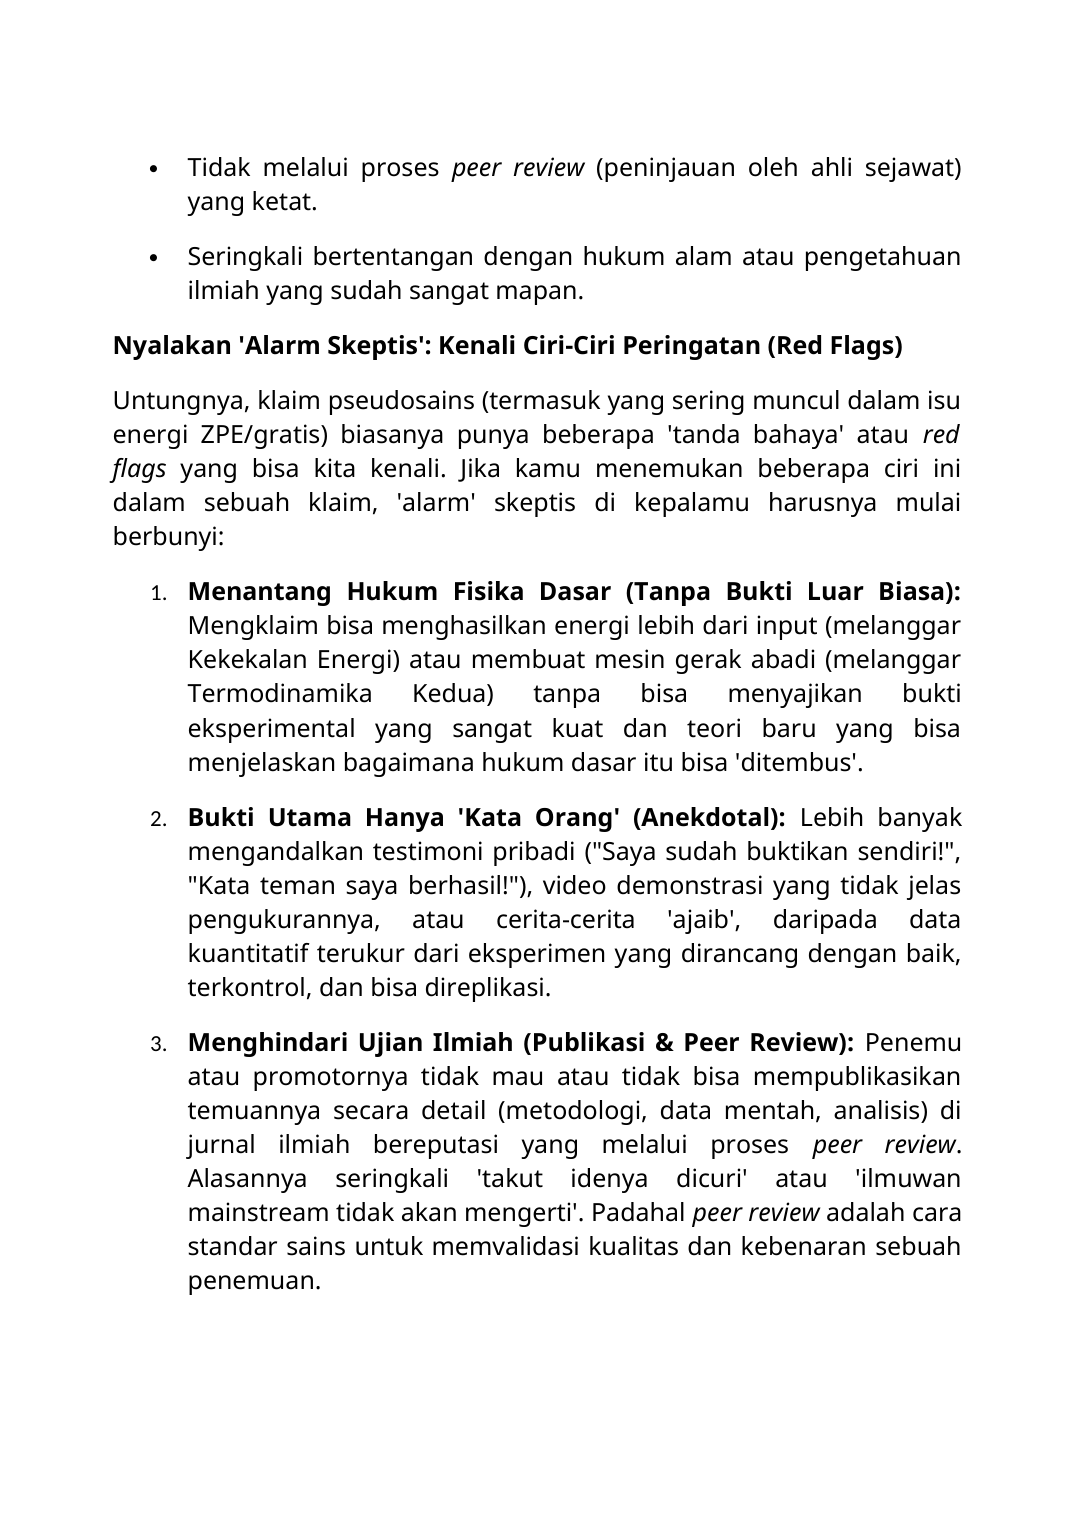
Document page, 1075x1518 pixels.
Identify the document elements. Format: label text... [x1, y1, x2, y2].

text Nyalakan 'Alarm Skeptis': Kenali Ciri-Ciri Peringatan (Red Flags) [112, 328, 962, 362]
list Menantang Hukum Fisika Dasar (Tanpa Bukti Luar Biasa): Mengklaim bisa menghasilkan energi lebih dari input (melanggar Kekekalan Energi) atau membuat mesin gerak abadi (melanggar Termodinamika Kedua) tanpa bisa menyajikan bukti eksperimental yang sangat kuat dan teori baru yang bisa menjelaskan bagaimana hukum dasar itu bisa 'ditembus'. [150, 574, 962, 778]
list Menghindari Ujian Ilmiah (Publikasi & Peer Review): Penemu atau promotornya tidak mau atau tidak bisa mempublikasikan temuannya secara detail (metodologi, data mentah, analisis) di jurnal ilmiah bereputasi yang melalui proses peer review. Alasannya seringkali 'takut idenya dicuri' atau 'ilmuwan mainstream tidak akan mengerti'. Padahal peer review adalah cara standar sains untuk memvalidasi kualitas dan kebenaran sebuah penemuan. [150, 1024, 962, 1297]
text Untungnya, klaim pseudosains (termasuk yang sering muncul dalam isu energi ZPE/gratis) biasanya punya beberapa 'tanda bahaya' atau red flags yang bisa kita kenali. Jika kamu menemukan beberapa ciri ini dalam sebuah klaim, 'alarm' skeptis di kepalamu harusnya mulai berbunyi: [112, 383, 962, 553]
list Seringkali bertentangan dengan hukum alam atau pengetahuan ilmiah yang sudah sangat mapan. [150, 239, 962, 307]
list Tidak melalui proses peer review (peninjauan oleh ahli sejawat) yang ketat. [150, 150, 962, 218]
list Bukti Utama Hanya 'Kata Orang' (Anekdotal): Lebih banyak mengandalkan testimoni pribadi ("Saya sudah buktikan sendiri!", "Kata teman saya berhasil!"), video demonstrasi yang tidak jelas pengukurannya, atau cerita-cerita 'ajaib', daripada data kuantitatif terukur dari eksperimen yang dirancang dengan baik, terkontrol, dan bisa direplikasi. [150, 799, 962, 1003]
